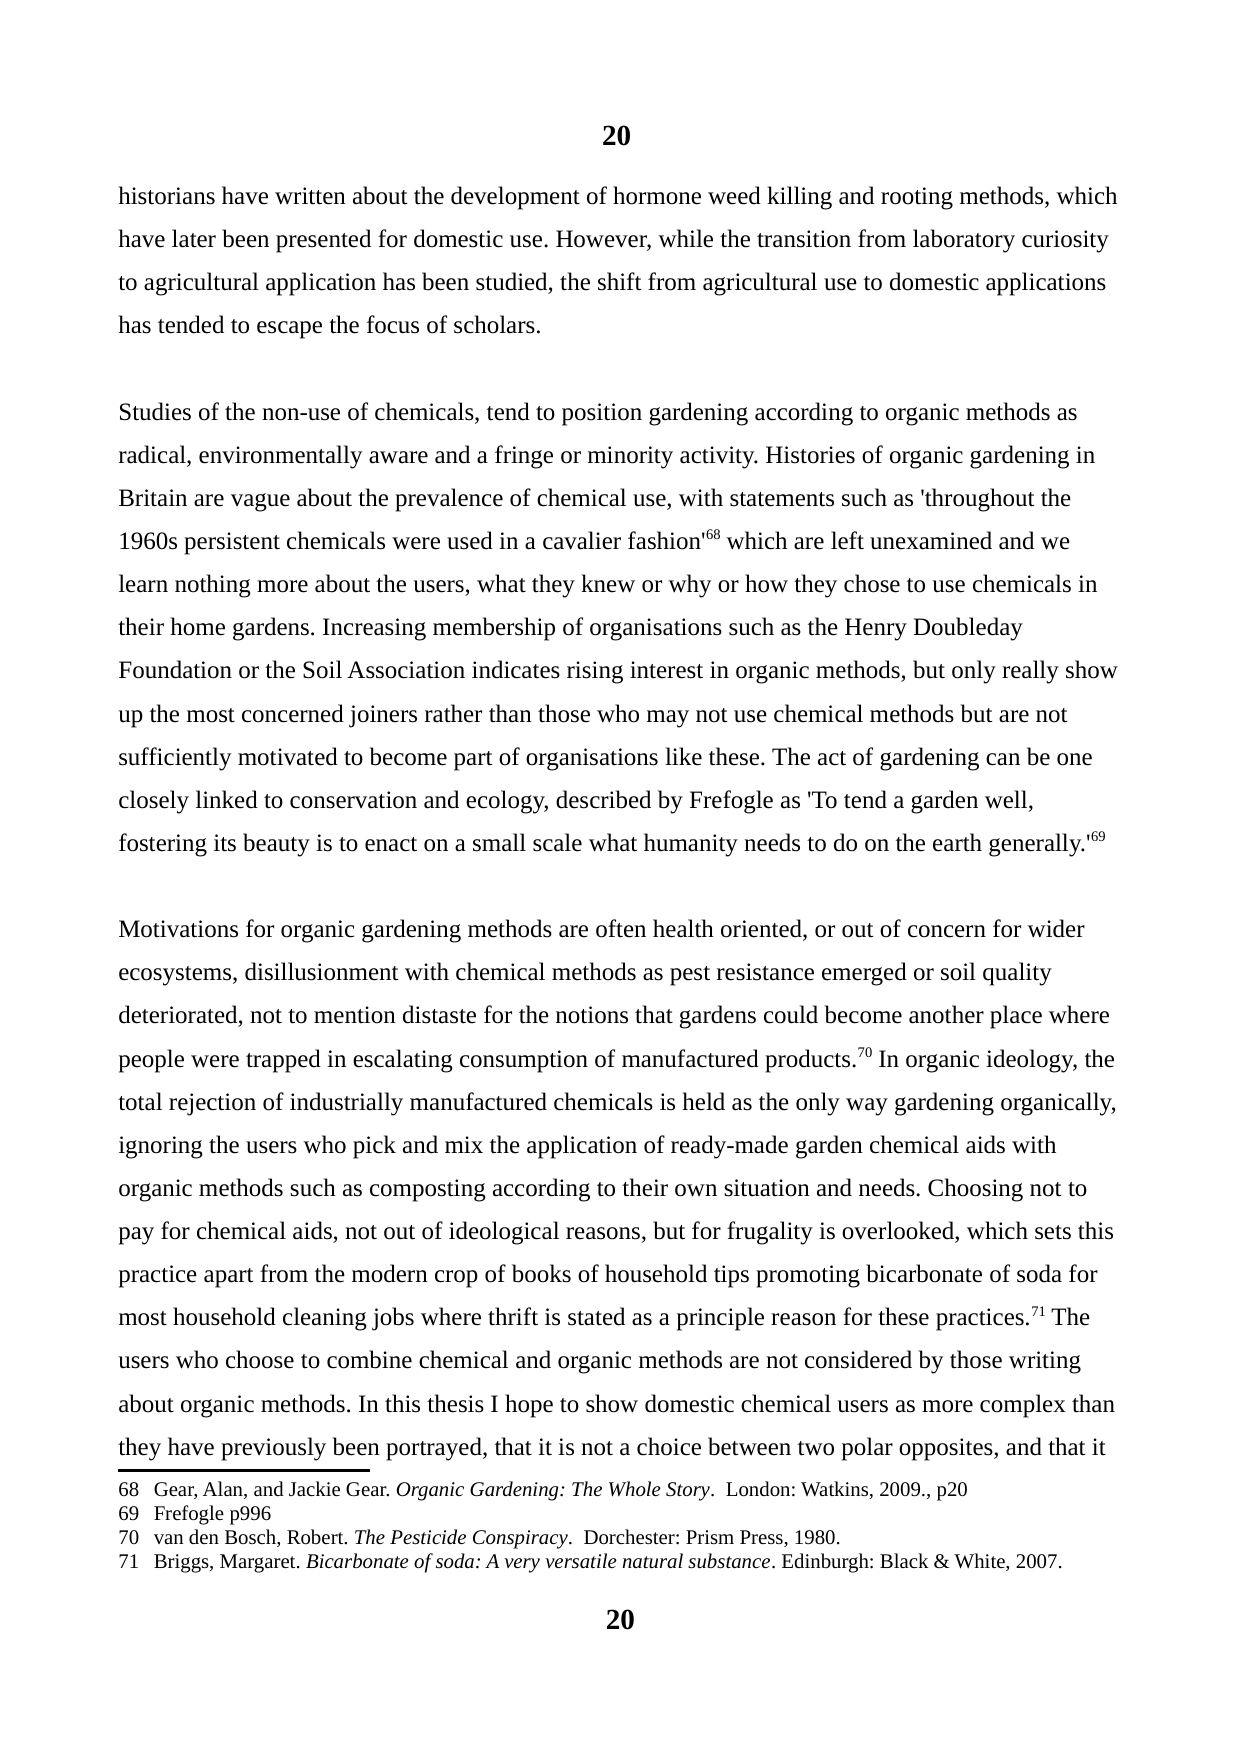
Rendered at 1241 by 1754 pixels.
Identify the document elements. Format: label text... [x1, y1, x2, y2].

text Briggs, Margaret. Bicarbonate of soda: A very versatile natural substance. Edinburgh: Black & White, 2007. [118, 1549, 1122, 1573]
text Frefogle p996 [118, 1501, 1122, 1525]
text historians have written about the development of hormone weed killing and rooting methods, which have later been presented for domestic use. However, while the transition from laboratory curiosity to agricultural application has been studied, the shift from agricultural use to domestic applications has tended to escape the focus of scholars. [118, 181, 1122, 339]
text van den Bosch, Robert. The Pesticide Conspiracy. Dorchester: Prism Press, 1980. [118, 1525, 1122, 1549]
text Gear, Alan, and Jackie Gear. Organic Gardening: The Whole Story. London: Watkins, 2009., p20 [118, 1477, 1122, 1501]
text Motivations for organic gardening methods are often health oriented, or out of concern for wider ecosystems, disillusionment with chemical methods as pest resistance emerged or soil quality deteriorated, not to mention distaste for the notions that gardens could become another place where people were trapped in escalating consumption of manufactured products. In organic ideology, the total rejection of industrially manufactured chemicals is held as the only way gardening organically, ignoring the users who pick and mix the application of ready-made garden chemical aids with organic methods such as composting according to their own situation and needs. Choosing not to pay for chemical aids, not out of ideological reasons, but for frugality is overlooked, which sets this practice apart from the modern crop of books of household tips promoting bicarbonate of soda for most household cleaning jobs where thrift is stated as a principle reason for these practices. The users who choose to combine chemical and organic methods are not considered by those writing about organic methods. In this thesis I hope to show domestic chemical users as more complex than they have previously been portrayed, that it is not a choice between two polar opposites, and that it [118, 914, 1122, 1461]
text Studies of the non-use of chemicals, tend to position gardening according to organic methods as radical, environmentally aware and a fringe or minority activity. Histories of organic gardening in Britain are vague about the prevalence of chemical use, with statements such as 'throughout the 1960s persistent chemicals were used in a cavalier fashion' which are left unexamined and we learn nothing more about the users, what they knew or why or how they chose to use chemicals in their home gardens. Increasing membership of organisations such as the Henry Doubleday Foundation or the Soil Association indicates rising interest in organic methods, but only really show up the most concerned joiners rather than those who may not use chemical methods but are not sufficiently motivated to become part of organisations like these. The act of gardening can be one closely linked to conservation and ecology, described by Frefogle as 'To tend a garden well, fostering its beauty is to enact on a small scale what humanity needs to do on the earth generally.' [118, 397, 1122, 857]
